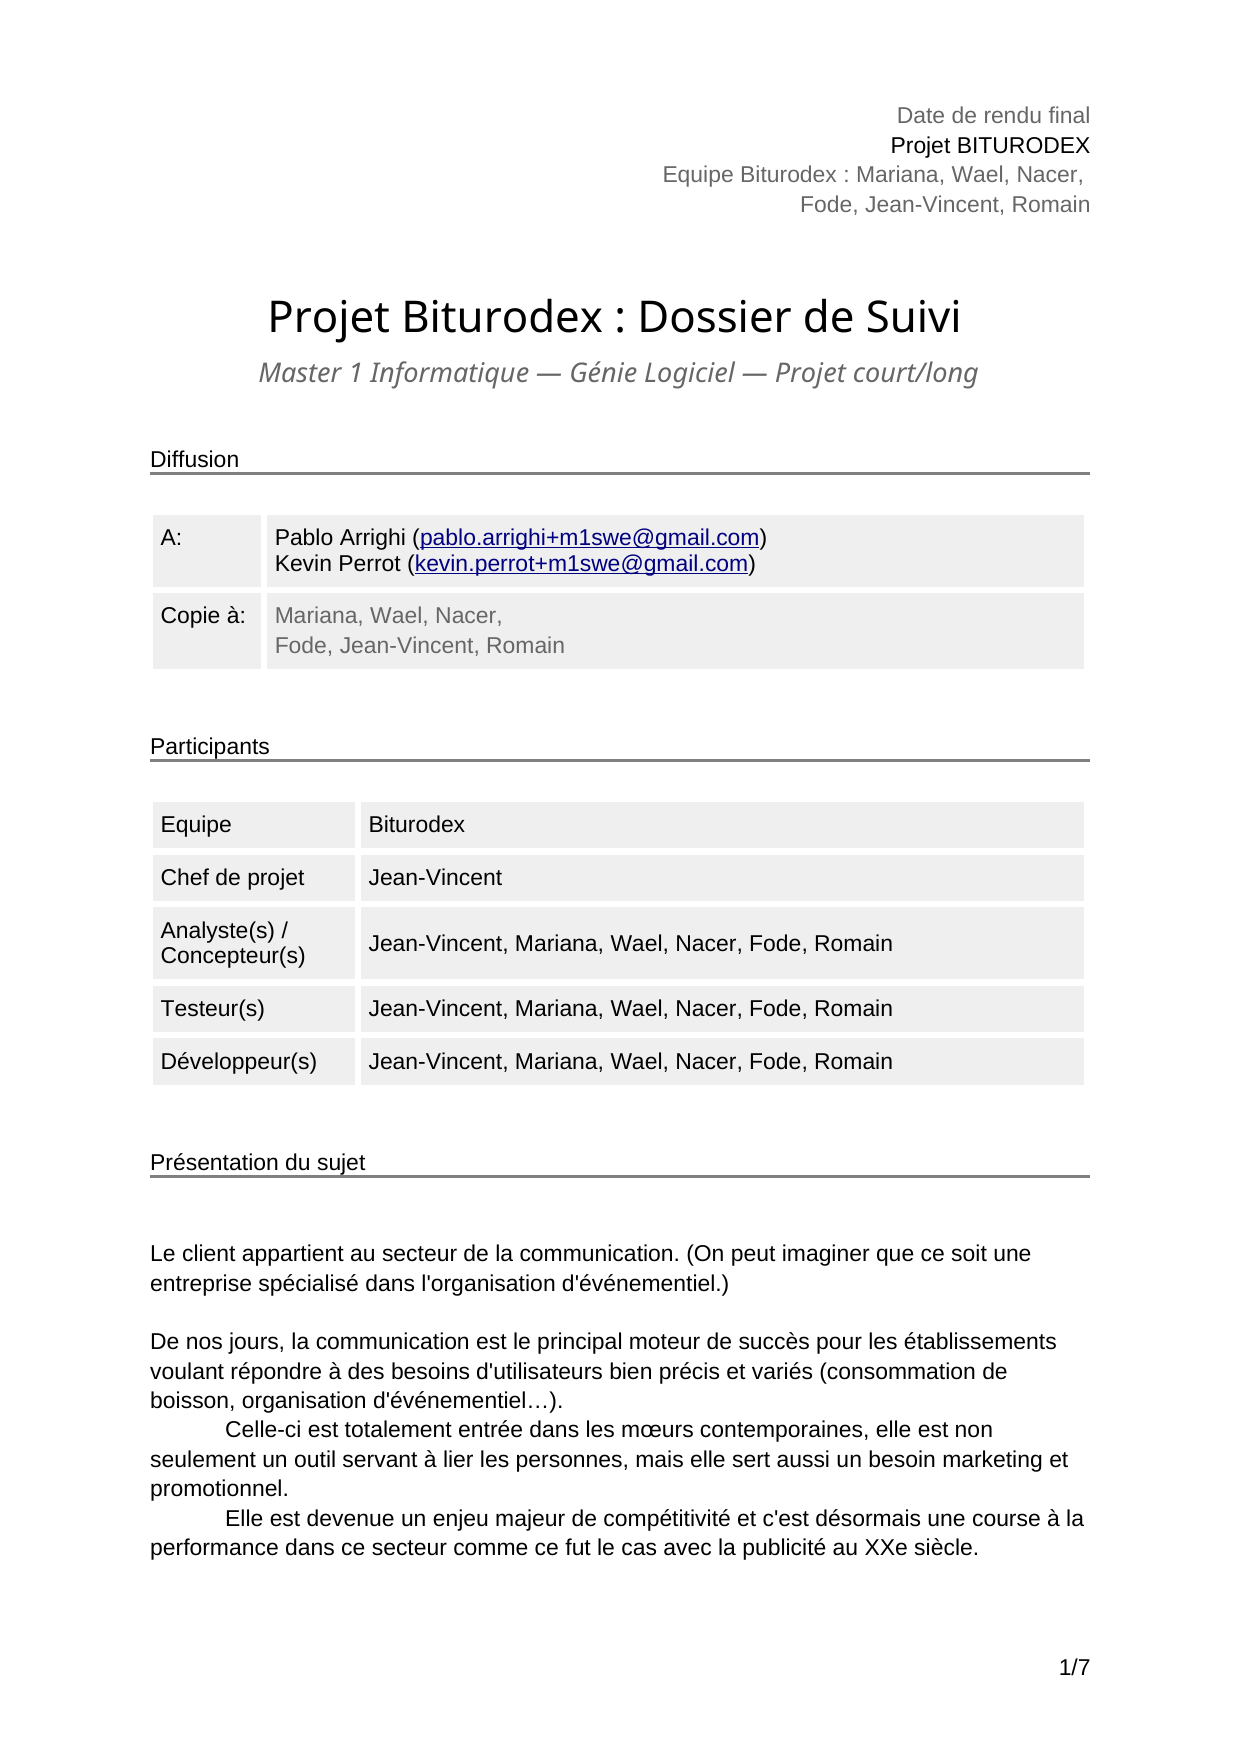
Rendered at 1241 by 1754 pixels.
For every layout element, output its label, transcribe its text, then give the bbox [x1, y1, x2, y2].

text Présentation du sujet [150, 1150, 1090, 1175]
text De nos jours, la communication est le principal moteur de succès pour les établissements voulant répondre à des besoins d'utilisateurs bien précis et variés (consommation de boisson, organisation d'événementiel…). [150, 1329, 1090, 1413]
title Projet Biturodex : Dossier de Suivi [150, 285, 1090, 345]
table_cell Testeur(s) [153, 986, 355, 1032]
table_cell Chef de projet [153, 855, 355, 901]
table_cell Développeur(s) [153, 1038, 355, 1085]
subtitle Master 1 Informatique — Génie Logiciel — Projet court/long [150, 354, 1090, 391]
table_header A: [153, 515, 261, 587]
table_cell Jean-Vincent, Mariana, Wael, Nacer, Fode, Romain [361, 1038, 1084, 1085]
table_cell Jean-Vincent, Mariana, Wael, Nacer, Fode, Romain [361, 986, 1084, 1032]
table_cell Jean-Vincent [361, 855, 1084, 901]
table_cell Mariana, Wael, Nacer, Fode, Jean-Vincent, Romain [267, 593, 1084, 669]
text Diffusion [150, 446, 1090, 472]
text Elle est devenue un enjeu majeur de compétitivité et c'est désormais une course à la performance dans ce secteur comme ce fut le cas avec la publicité au XXe siècle. [150, 1505, 1090, 1560]
text Participants [150, 734, 1090, 759]
table_header Pablo Arrighi (pablo.arrighi+m1swe@gmail.com) Kevin Perrot (kevin.perrot+m1swe@gmail.com) [267, 515, 1084, 587]
table_cell Analyste(s) / Concepteur(s) [153, 907, 355, 979]
table_header Biturodex [361, 802, 1084, 848]
text Celle-ci est totalement entrée dans les mœurs contemporaines, elle est non seulement un outil servant à lier les personnes, mais elle sert aussi un besoin marketing et promotionnel. [150, 1417, 1090, 1502]
table_header Equipe [153, 802, 355, 848]
text Le client appartient au secteur de la communication. (On peut imaginer que ce soit une entreprise spécialisé dans l'organisation d'événementiel.) [150, 1241, 1090, 1296]
table_cell Copie à: [153, 593, 261, 669]
table_cell Jean-Vincent, Mariana, Wael, Nacer, Fode, Romain [361, 907, 1084, 979]
